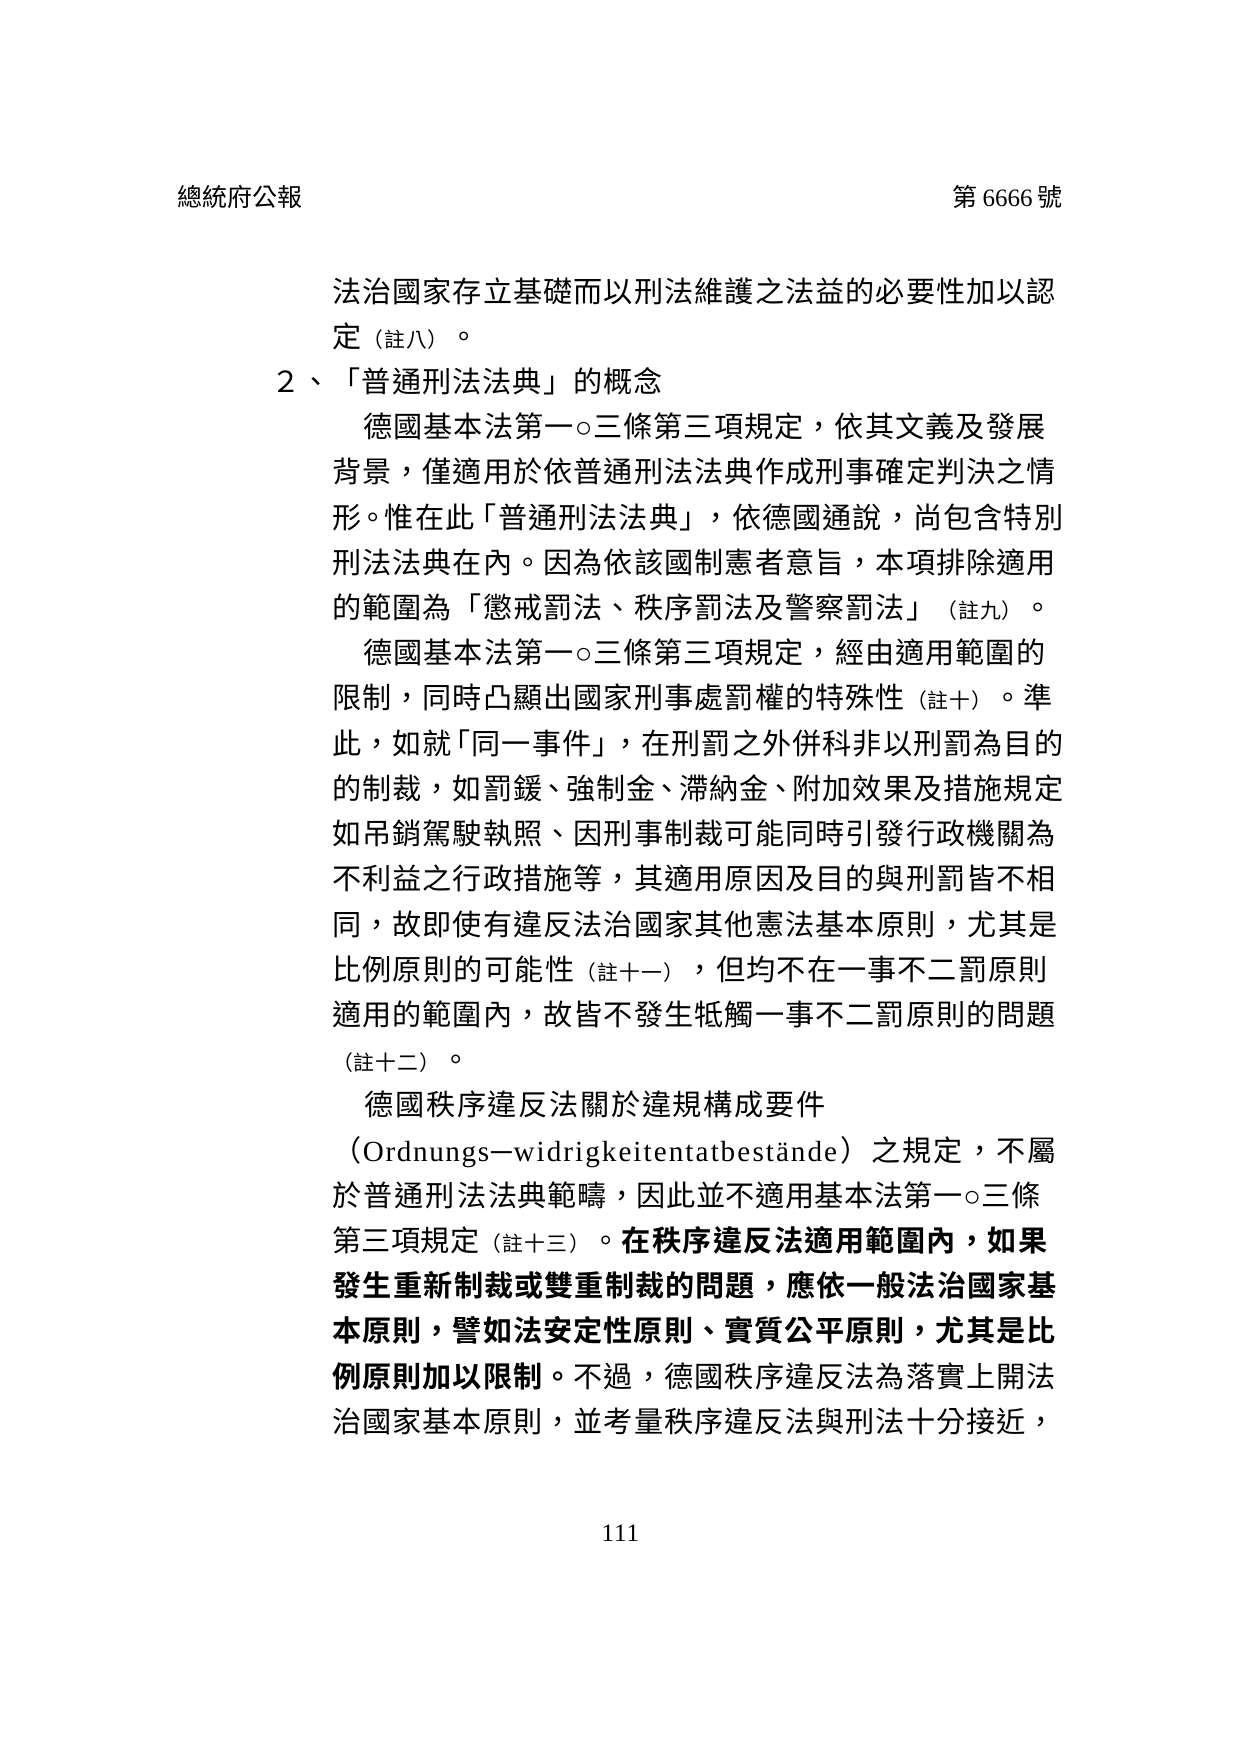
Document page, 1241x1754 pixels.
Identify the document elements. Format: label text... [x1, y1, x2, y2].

text ２、「普通刑法法典」的概念 [177, 356, 1063, 401]
text 德國基本法第一○三條第三項規定，經由適用範圍的限制，同時凸顯出國家刑事處罰權的特殊性（註十）。準此，如就「同一事件」，在刑罰之外併科非以刑罰為目的的制裁，如罰鍰、強制金、滯納金、附加效果及措施規定如吊銷駕駛執照、因刑事制裁可能同時引發行政機關為不利益之行政措施等，其適用原因及目的與刑罰皆不相同，故即使有違反法治國家其他憲法基本原則，尤其是比例原則的可能性（註十一），但均不在一事不二罰原則適用的範圍內，故皆不發生牴觸一事不二罰原則的問題（註十二）。 [332, 627, 1063, 1079]
text 法治國家存立基礎而以刑法維護之法益的必要性加以認定（註八）。 [332, 266, 1063, 356]
text 德國秩序違反法關於違規構成要件（Ordnungs─widrigkeitentatbestände）之規定，不屬於普通刑法法典範疇，因此並不適用基本法第一○三條第三項規定（註十三）。在秩序違反法適用範圍內，如果發生重新制裁或雙重制裁的問題，應依一般法治國家基本原則，譬如法安定性原則、實質公平原則，尤其是比例原則加以限制。不過，德國秩序違反法為落實上開法治國家基本原則，並考量秩序違反法與刑法十分接近， [332, 1079, 1063, 1441]
text 德國基本法第一○三條第三項規定，依其文義及發展背景，僅適用於依普通刑法法典作成刑事確定判決之情形。惟在此「普通刑法法典」，依德國通說，尚包含特別刑法法典在內。因為依該國制憲者意旨，本項排除適用的範圍為「懲戒罰法、秩序罰法及警察罰法」（註九）。 [332, 401, 1063, 627]
